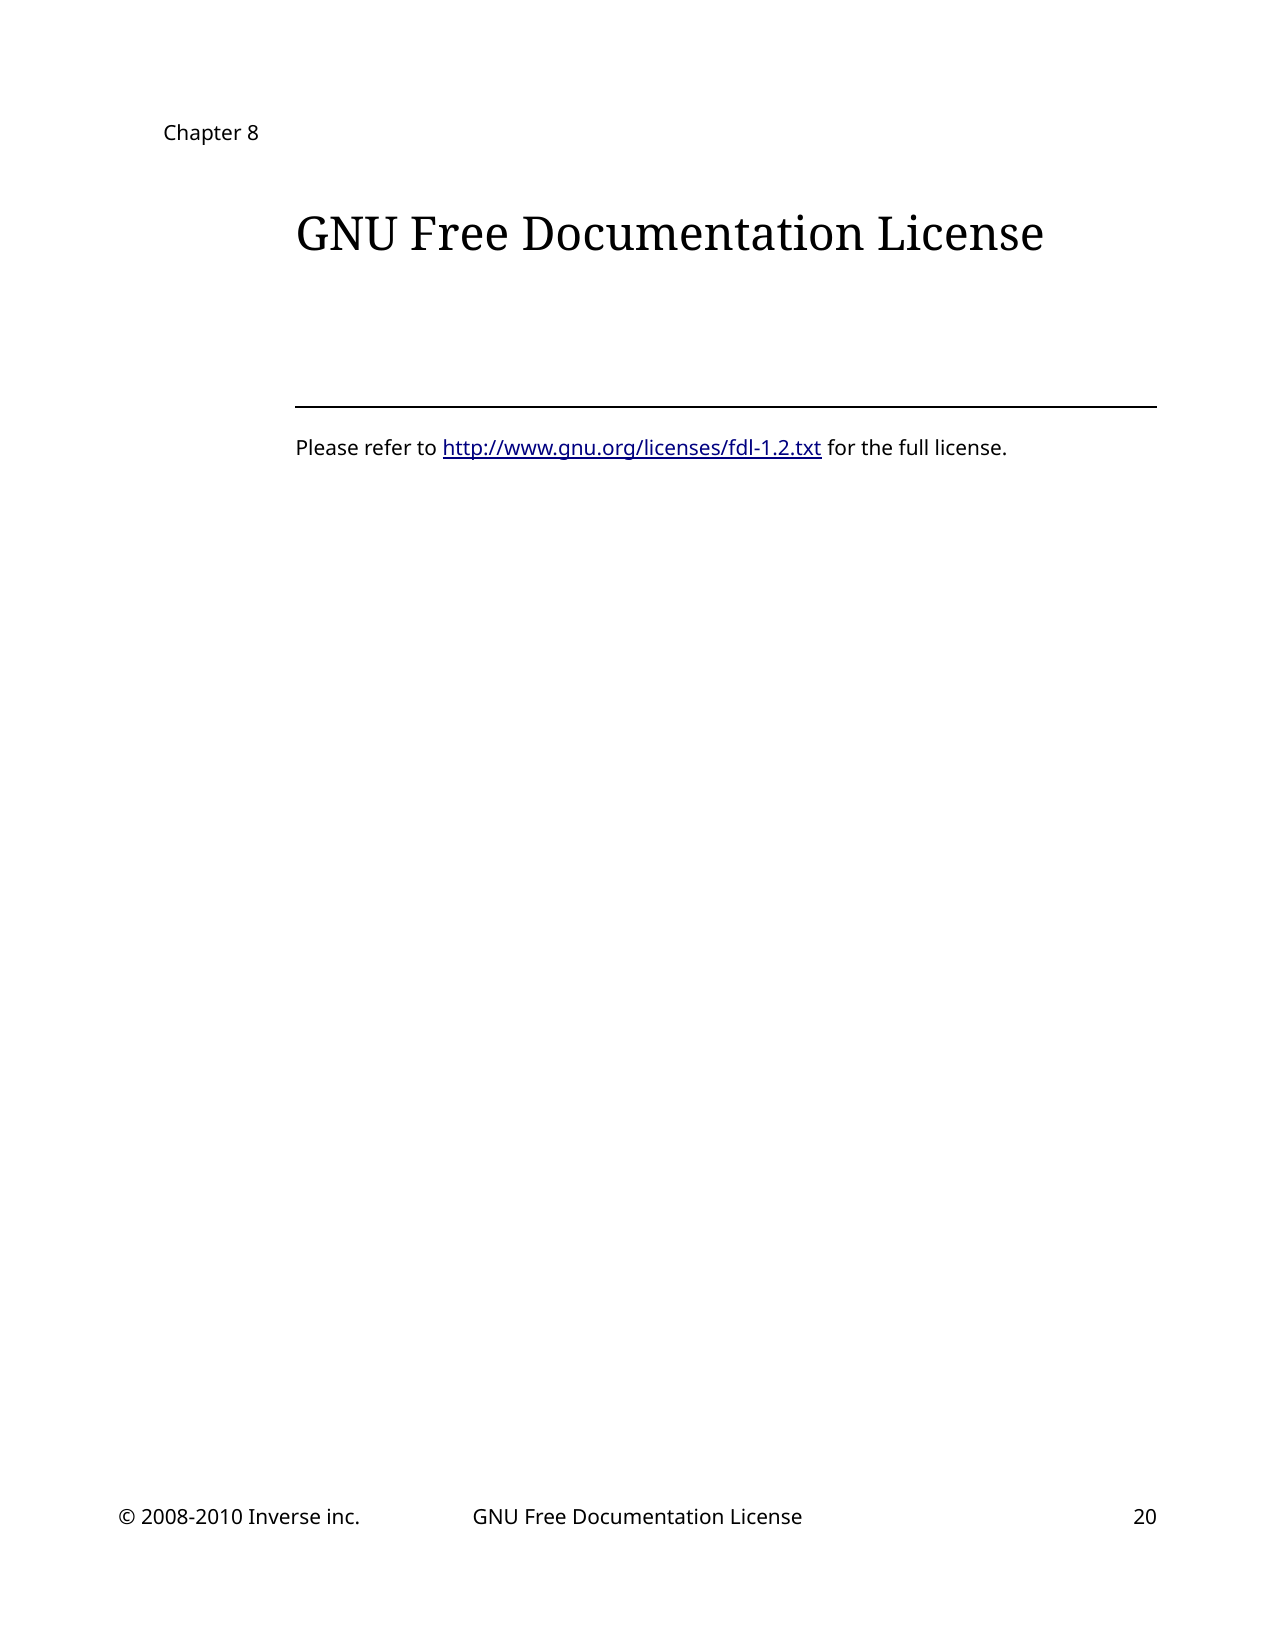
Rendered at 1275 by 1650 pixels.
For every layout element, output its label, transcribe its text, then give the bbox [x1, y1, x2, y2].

text Please refer to http://www.gnu.org/licenses/fdl-1.2.txt for the full license. [295, 433, 1157, 461]
subtitle GNU Free Documentation License [295, 201, 1157, 406]
